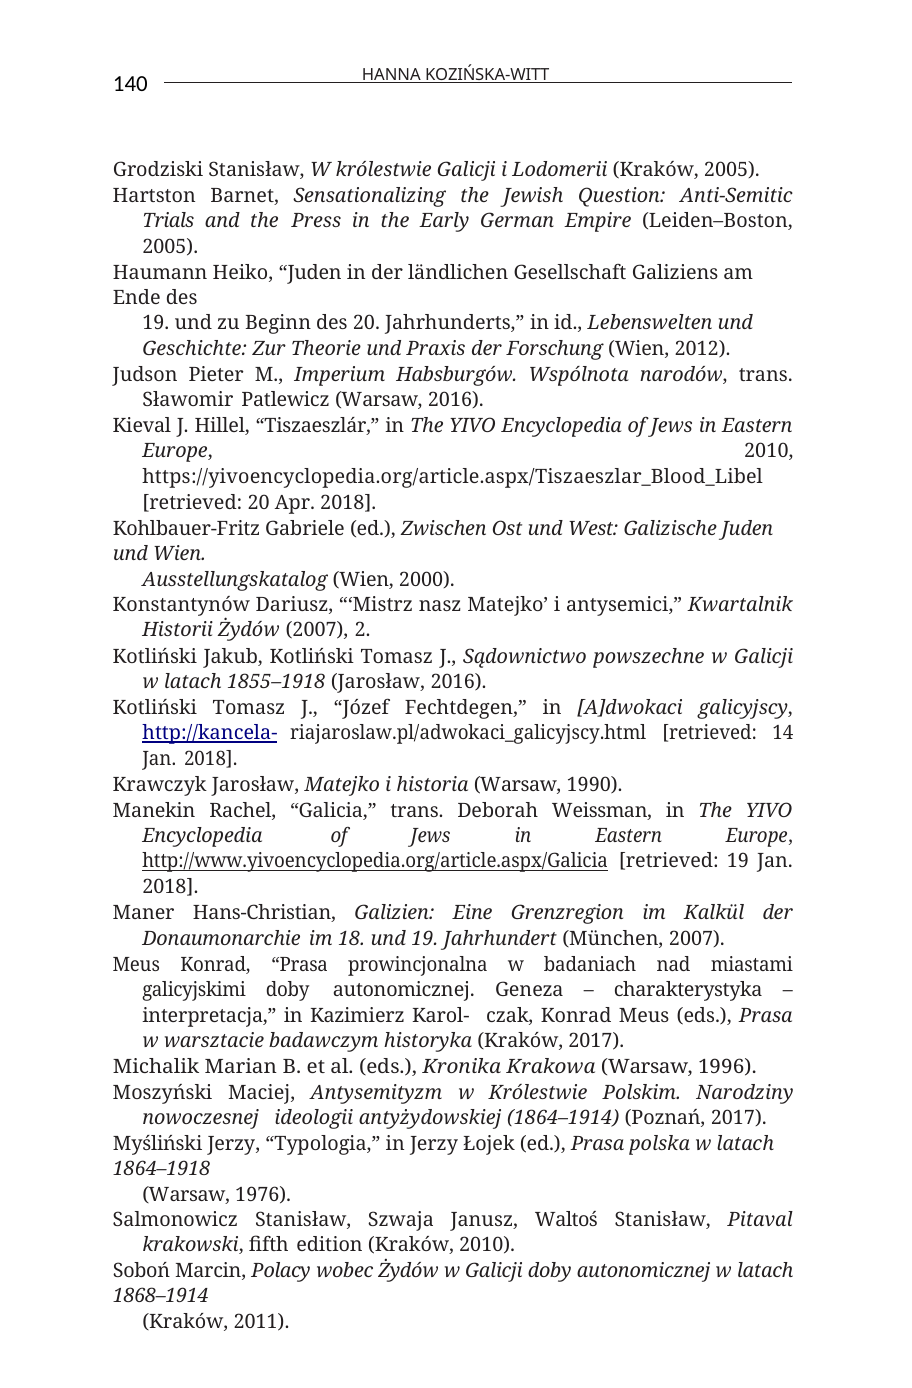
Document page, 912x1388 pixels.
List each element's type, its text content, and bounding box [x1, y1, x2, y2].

text Michalik Marian B. et al. (eds.), Kronika Krakowa (Warsaw, 1996). [113, 1053, 805, 1079]
text Grodziski Stanisław, W królestwie Galicji i Lodomerii (Kraków, 2005). [113, 156, 805, 182]
text Meus Konrad, “Prasa prowincjonalna w badaniach nad miastami galicyjskimi doby autonomicznej. Geneza – charakterystyka –interpretacja,” in Kazimierz Karol- czak, Konrad Meus (eds.), Prasa w warsztacie badawczym historyka (Kraków, 2017). [112, 951, 793, 1053]
text Krawczyk Jarosław, Matejko i historia (Warsaw, 1990). [112, 771, 805, 796]
text Hartston Barnet, Sensationalizing the Jewish Question: Anti-Semitic Trials and the Press in the Early German Empire (Leiden–Boston, 2005). [112, 182, 793, 259]
text Kotliński Jakub, Kotliński Tomasz J., Sądownictwo powszechne w Galicji w latach 1855–1918 (Jarosław, 2016). [112, 643, 793, 694]
text Myśliński Jerzy, “Typologia,” in Jerzy Łojek (ed.), Prasa polska w latach 1864–1918 [113, 1130, 805, 1181]
text Judson Pieter M., Imperium Habsburgów. Wspólnota narodów, trans. Sławomir Patlewicz (Warsaw, 2016). [112, 361, 793, 412]
text Salmonowicz Stanisław, Szwaja Janusz, Waltoś Stanisław, Pitaval krakowski, fifth edition (Kraków, 2010). [112, 1206, 793, 1258]
text Ausstellungskatalog (Wien, 2000). [142, 566, 805, 591]
text Manekin Rachel, “Galicia,” trans. Deborah Weissman, in The YIVO Encyclopedia of Jews in Eastern Europe, http://www.yivoencyclopedia.org/article.aspx/Galicia [retrieved: 19 Jan. 2018]. [112, 797, 793, 899]
text Kieval J. Hillel, “Tiszaeszlár,” in The YIVO Encyclopedia of Jews in Eastern Europe, 2010, https://yivoencyclopedia.org/article.aspx/Tiszaeszlar_Blood_Libel [112, 412, 793, 489]
text [retrieved: 20 Apr. 2018]. [142, 489, 805, 514]
text Kohlbauer-Fritz Gabriele (ed.), Zwischen Ost und West: Galizische Juden und Wien. [113, 514, 805, 566]
text (Warsaw, 1976). [142, 1181, 805, 1206]
text Konstantynów Dariusz, “‘Mistrz nasz Matejko’ i antysemici,” Kwartalnik Historii Żydów (2007), 2. [112, 591, 793, 643]
text 19. und zu Beginn des 20. Jahrhunderts,” in id., Lebenswelten und Geschichte: Zur Theorie und Praxis der Forschung (Wien, 2012). [142, 309, 793, 361]
text Haumann Heiko, “Juden in der ländlichen Gesellschaft Galiziens am Ende des [113, 259, 805, 309]
text Soboń Marcin, Polacy wobec Żydów w Galicji doby autonomicznej w latach 1868–1914 [113, 1258, 805, 1308]
text Moszyński Maciej, Antysemityzm w Królestwie Polskim. Narodziny nowoczesnej ideologii antyżydowskiej (1864–1914) (Poznań, 2017). [112, 1079, 793, 1130]
text Kotliński Tomasz J., “Józef Fechtdegen,” in [A]dwokaci galicyjscy, http://kancela- riajaroslaw.pl/adwokaci_galicyjscy.html [retrieved: 14 Jan. 2018]. [112, 694, 793, 771]
text Maner Hans-Christian, Galizien: Eine Grenzregion im Kalkül der Donaumonarchie im 18. und 19. Jahrhundert (München, 2007). [112, 899, 793, 951]
text (Kraków, 2011). [142, 1308, 805, 1333]
